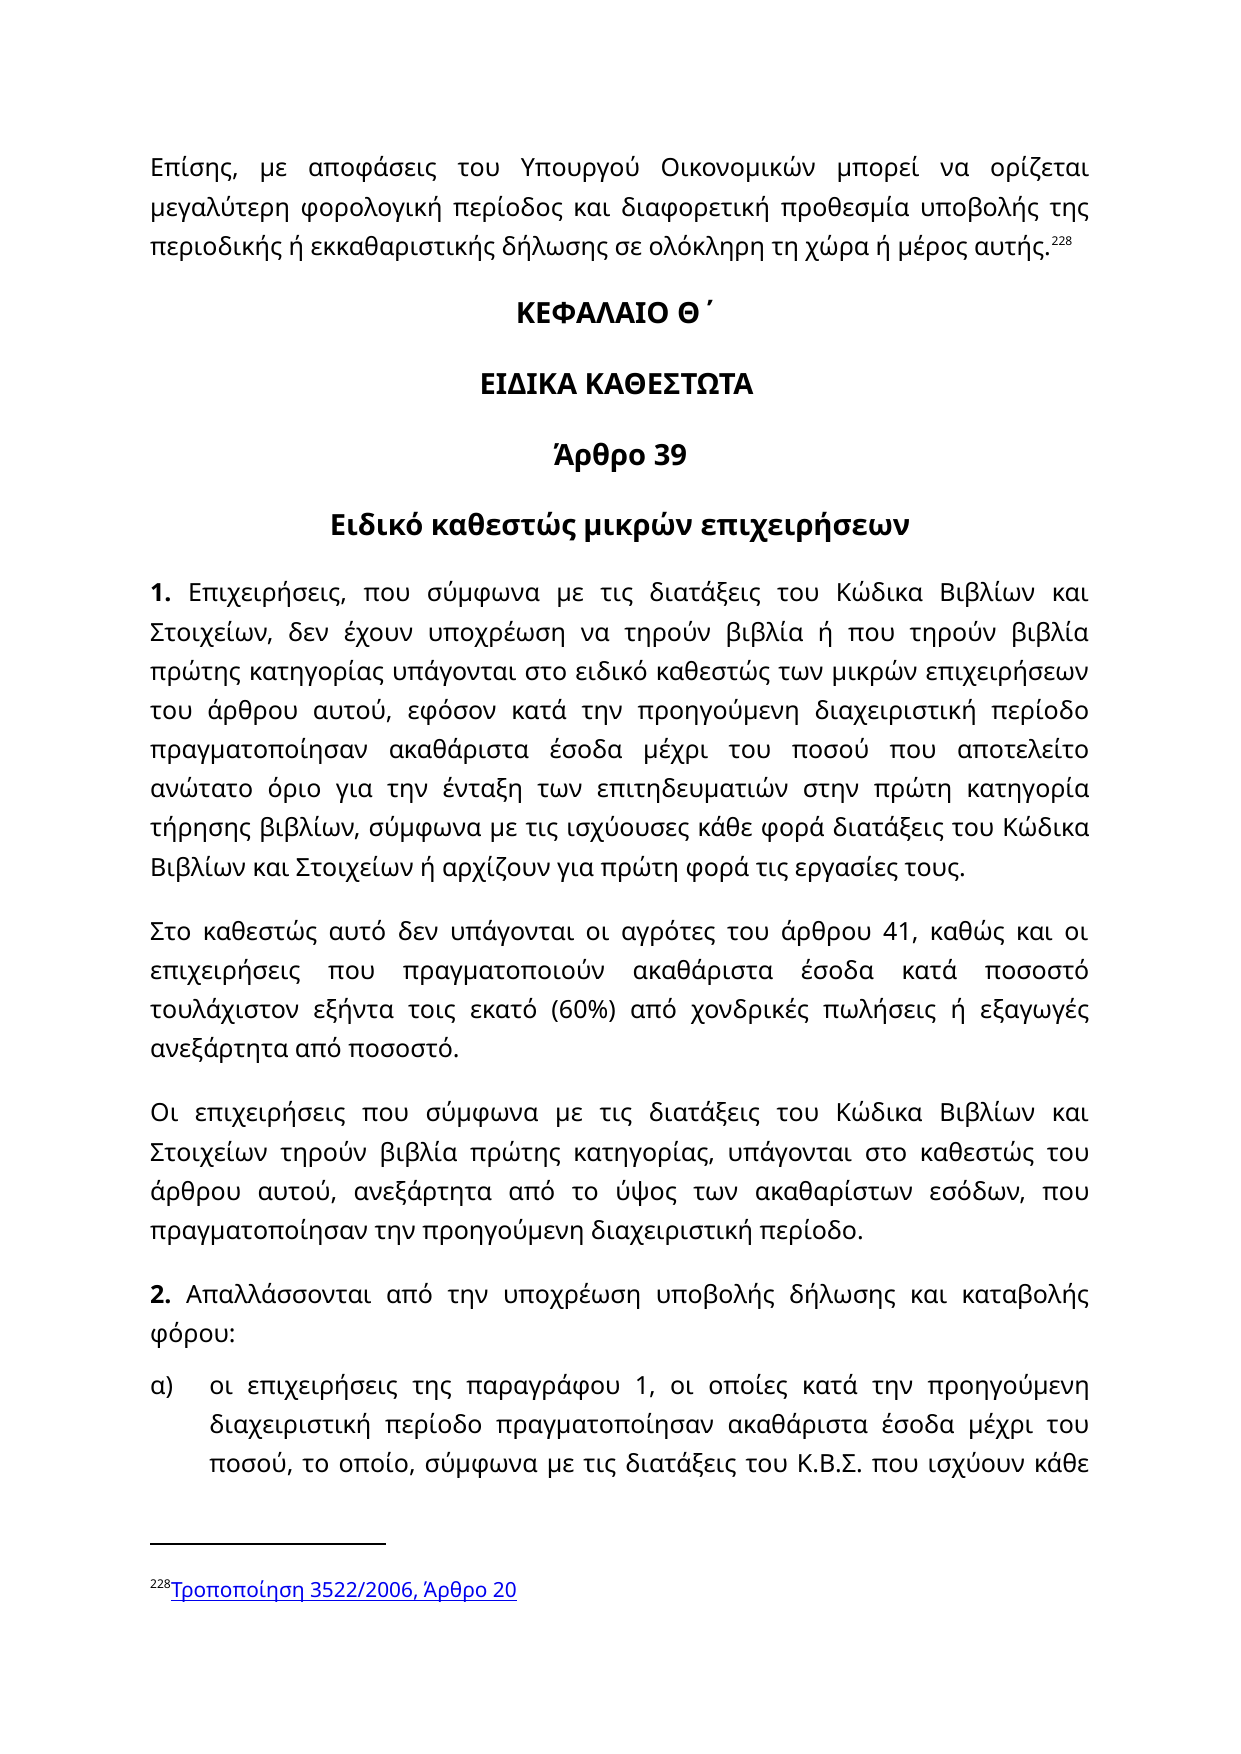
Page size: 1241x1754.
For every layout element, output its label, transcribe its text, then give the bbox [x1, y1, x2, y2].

text Οι επιχειρήσεις που σύμφωνα με τις διατάξεις του Κώδικα Βιβλίων και Στοιχείων τηρούν βιβλία πρώτης κατηγορίας, υπάγονται στο καθεστώς του άρθρου αυτού, ανεξάρτητα από το ύψος των ακαθαρίστων εσόδων, που πραγματοποίησαν την προηγούμενη διαχειριστική περίοδο. [150, 1095, 1090, 1247]
subtitle Άρθρο 39 [150, 434, 1090, 473]
text 2. Απαλλάσσονται από την υποχρέωση υποβολής δήλωσης και καταβολής φόρου: [150, 1277, 1090, 1350]
subtitle ΕΙΔΙΚΑ ΚΑΘΕΣΤΩΤΑ [150, 363, 1090, 403]
subtitle Ειδικό καθεστώς μικρών επιχειρήσεων [150, 504, 1090, 544]
text Επίσης, με αποφάσεις του Υπουργού Οικονομικών μπορεί να ορίζεται μεγαλύτερη φορολογική περίοδος και διαφορετική προθεσμία υποβολής της περιοδικής ή εκκαθαριστικής δήλωσης σε ολόκληρη τη χώρα ή μέρος αυτής. [150, 150, 1090, 262]
list α) οι επιχειρήσεις της παραγράφου 1, οι οποίες κατά την προηγούμενη διαχειριστική περίοδο πραγματοποίησαν ακαθάριστα έσοδα μέχρι του ποσού, το οποίο, σύμφωνα με τις διατάξεις του Κ.Β.Σ. που ισχύουν κάθε [150, 1367, 1090, 1480]
text 1. Επιχειρήσεις, που σύμφωνα με τις διατάξεις του Κώδικα Βιβλίων και Στοιχείων, δεν έχουν υποχρέωση να τηρούν βιβλία ή που τηρούν βιβλία πρώτης κατηγορίας υπάγονται στο ειδικό καθεστώς των μικρών επιχειρήσεων του άρθρου αυτού, εφόσον κατά την προηγούμενη διαχειριστική περίοδο πραγματοποίησαν ακαθάριστα έσοδα μέχρι του ποσού που αποτελείτο ανώτατο όριο για την ένταξη των επιτηδευματιών στην πρώτη κατηγορία τήρησης βιβλίων, σύμφωνα με τις ισχύουσες κάθε φορά διατάξεις του Κώδικα Βιβλίων και Στοιχείων ή αρχίζουν για πρώτη φορά τις εργασίες τους. [150, 575, 1090, 883]
subtitle ΚΕΦΑΛΑΙΟ Θ΄ [150, 292, 1090, 332]
text Τροποποίηση 3522/2006, Άρθρο 20 [150, 1576, 1090, 1604]
text Στο καθεστώς αυτό δεν υπάγονται οι αγρότες του άρθρου 41, καθώς και οι επιχειρήσεις που πραγματοποιούν ακαθάριστα έσοδα κατά ποσοστό τουλάχιστον εξήντα τοις εκατό (60%) από χονδρικές πωλήσεις ή εξαγωγές ανεξάρτητα από ποσοστό. [150, 913, 1090, 1065]
